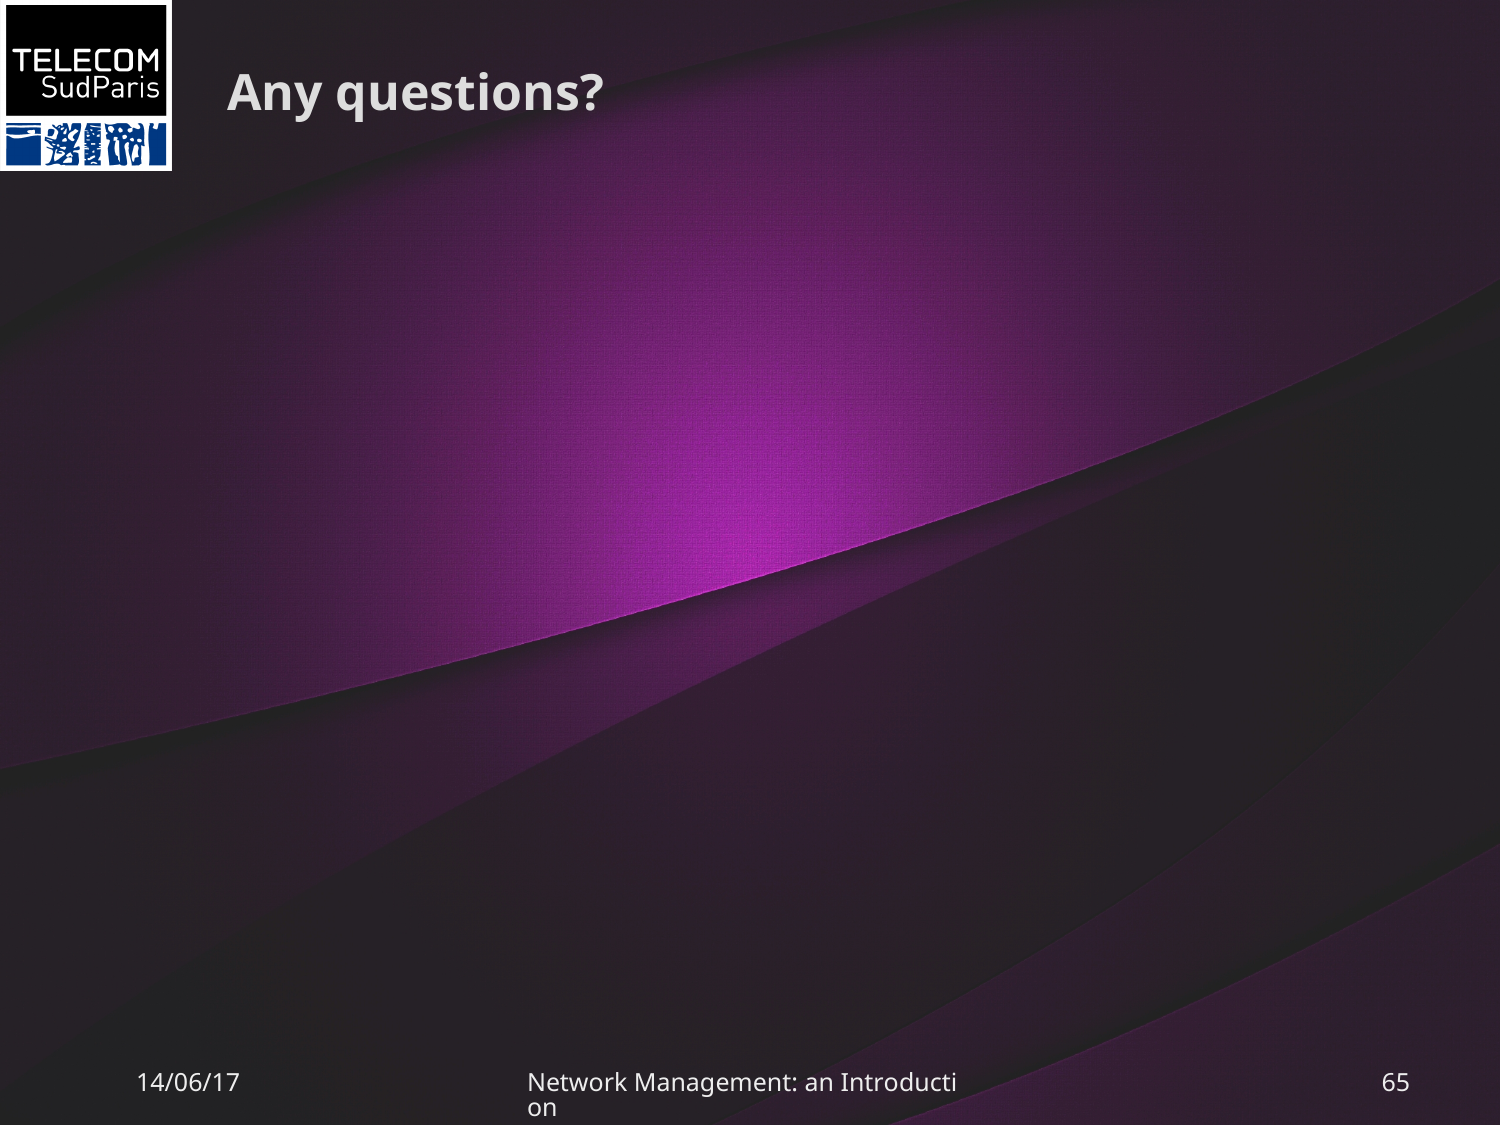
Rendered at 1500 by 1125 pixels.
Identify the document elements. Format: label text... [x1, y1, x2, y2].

picture [0, 0, 1500, 1125]
title Any questions? [212, 30, 1406, 150]
